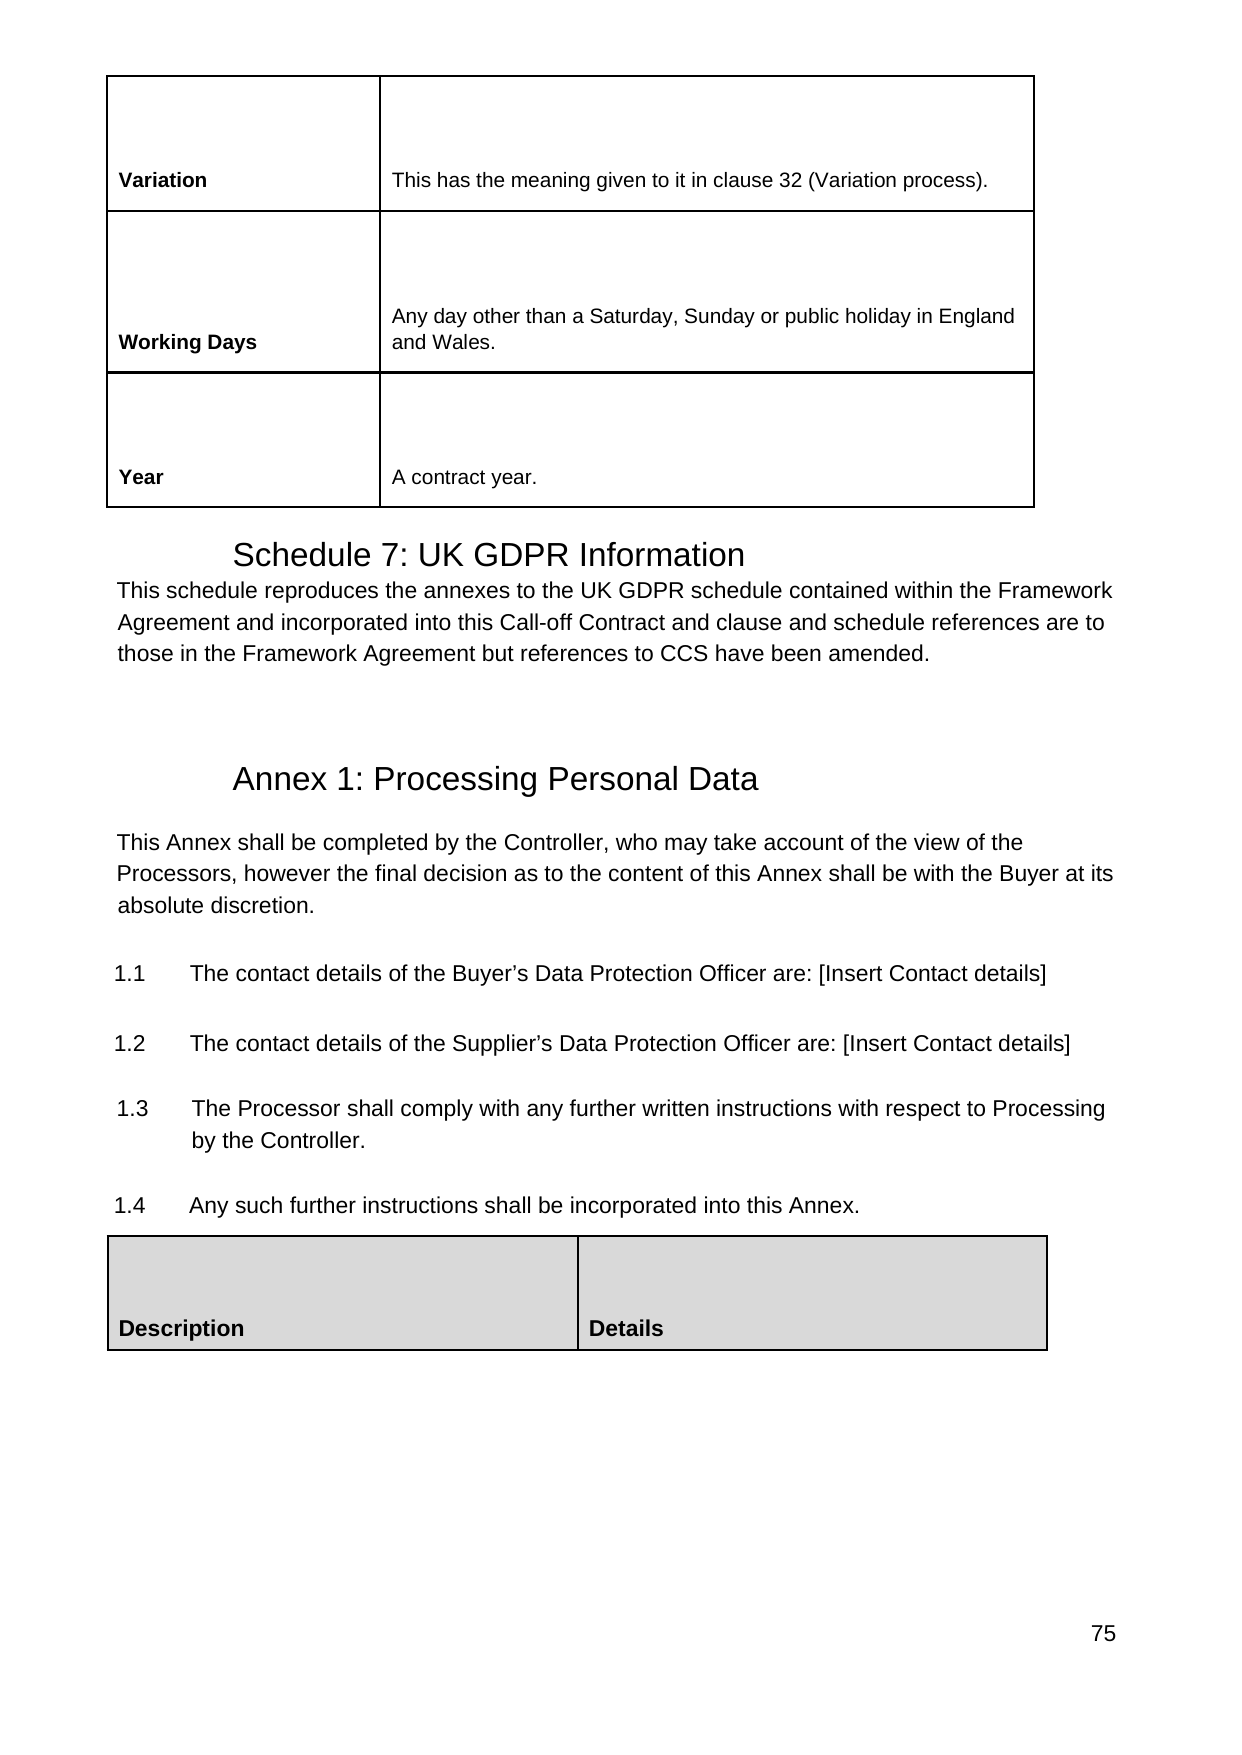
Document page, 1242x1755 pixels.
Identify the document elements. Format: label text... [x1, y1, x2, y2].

table_cell Working Days [108, 212, 379, 371]
text 1.3 The Processor shall comply with any further written instructions with respect to Processing by the Controller. [116, 1095, 1121, 1153]
table_cell Any day other than a Saturday, Sunday or public holiday in England and Wales. [381, 212, 1033, 371]
text 1.1 The contact details of the Buyer’s Data Protection Officer are: [Insert Contact details] [0, 959, 1122, 987]
table_cell Year [108, 374, 379, 506]
table_cell Details [579, 1294, 1046, 1349]
subtitle Schedule 7: UK GDPR Information [116, 535, 1122, 573]
table_header [109, 1237, 577, 1294]
table_header [579, 1237, 1046, 1294]
table_cell Variation [108, 77, 379, 209]
text This Annex shall be completed by the Controller, who may take account of the view of the [116, 828, 1121, 855]
text 1.4 Any such further instructions shall be incorporated into this Annex. [0, 1191, 1122, 1219]
table_cell This has the meaning given to it in clause 32 (Variation process). [381, 77, 1033, 209]
text 1.2 The contact details of the Supplier’s Data Protection Officer are: [Insert Contact details] [0, 1029, 1122, 1058]
text Processors, however the final decision as to the content of this Annex shall be with the Buyer at its absolute discretion. [116, 860, 1121, 918]
text This schedule reproduces the annexes to the UK GDPR schedule contained within the Framework Agreement and incorporated into this Call-off Contract and clause and schedule references are to those in the Framework Agreement but references to CCS have been amended. [116, 577, 1121, 667]
table_cell Description [109, 1294, 577, 1349]
subtitle Annex 1: Processing Personal Data [116, 759, 1122, 798]
table_cell A contract year. [381, 374, 1033, 506]
